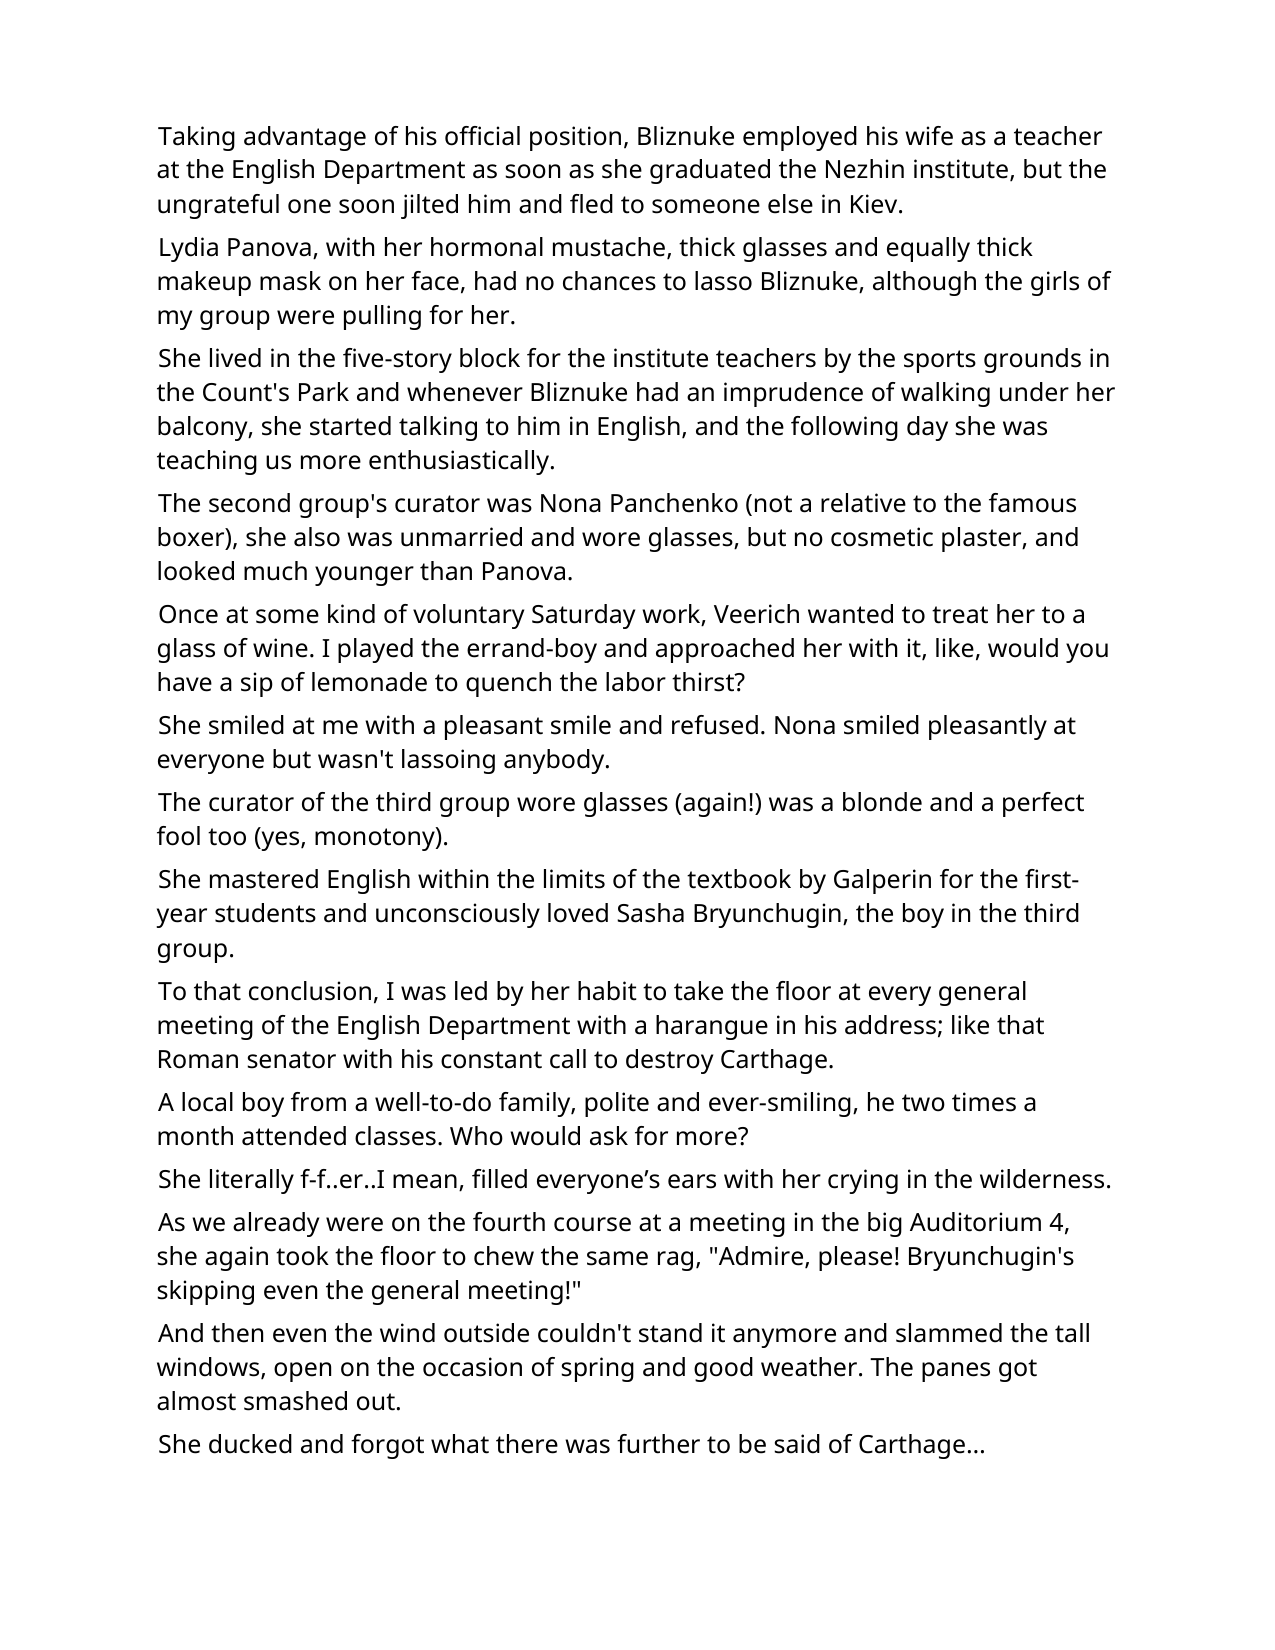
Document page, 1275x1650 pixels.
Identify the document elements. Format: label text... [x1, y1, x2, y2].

text She mastered English within the limits of the textbook by Galperin for the first-year students and unconsciously loved Sasha Bryunchugin, the boy in the third group. [156, 862, 1118, 964]
text She smiled at me with a pleasant smile and refused. Nona smiled pleasantly at everyone but wasn't lassoing anybody. [156, 708, 1118, 776]
text Taking advantage of his official position, Bliznuke employed his wife as a teacher at the English Department as soon as she graduated the Nezhin institute, but the ungrateful one soon jilted him and fled to someone else in Kiev. [156, 118, 1118, 220]
text She literally f-f..er..I mean, filled everyone’s ears with her crying in the wilderness. [156, 1161, 1118, 1196]
text Lydia Panova, with her hormonal mustache, thick glasses and equally thick makeup mask on her face, had no chances to lasso Bliznuke, although the girls of my group were pulling for her. [156, 229, 1118, 331]
text Once at some kind of voluntary Saturday work, Veerich wanted to treat her to a glass of wine. I played the errand-boy and approached her with it, like, would you have a sip of lemonade to quench the labor thirst? [156, 597, 1118, 699]
text And then even the wind outside couldn't stand it anymore and slammed the tall windows, open on the occasion of spring and good weather. The panes got almost smashed out. [156, 1316, 1118, 1418]
text To that conclusion, I was led by her habit to take the floor at every general meeting of the English Department with a harangue in his address; like that Roman senator with his constant call to destroy Carthage. [156, 973, 1118, 1075]
text As we already were on the fourth course at a meeting in the big Auditorium 4, she again took the floor to chew the same rag, "Admire, please! Bryunchugin's skipping even the general meeting!" [156, 1204, 1118, 1307]
text She ducked and forgot what there was further to be said of Carthage… [156, 1427, 1118, 1461]
text The second group's curator was Nona Panchenko (not a relative to the famous boxer), she also was unmarried and wore glasses, but no cosmetic plaster, and looked much younger than Panova. [156, 486, 1118, 588]
text A local boy from a well-to-do family, polite and ever-smiling, he two times a month attended classes. Who would ask for more? [156, 1084, 1118, 1152]
text She lived in the five-story block for the institute teachers by the sports grounds in the Count's Park and whenever Bliznuke had an imprudence of walking under her balcony, she started talking to him in English, and the following day she was teaching us more enthusiastically. [156, 340, 1118, 477]
text The curator of the third group wore glasses (again!) was a blonde and a perfect fool too (yes, monotony). [156, 785, 1118, 853]
